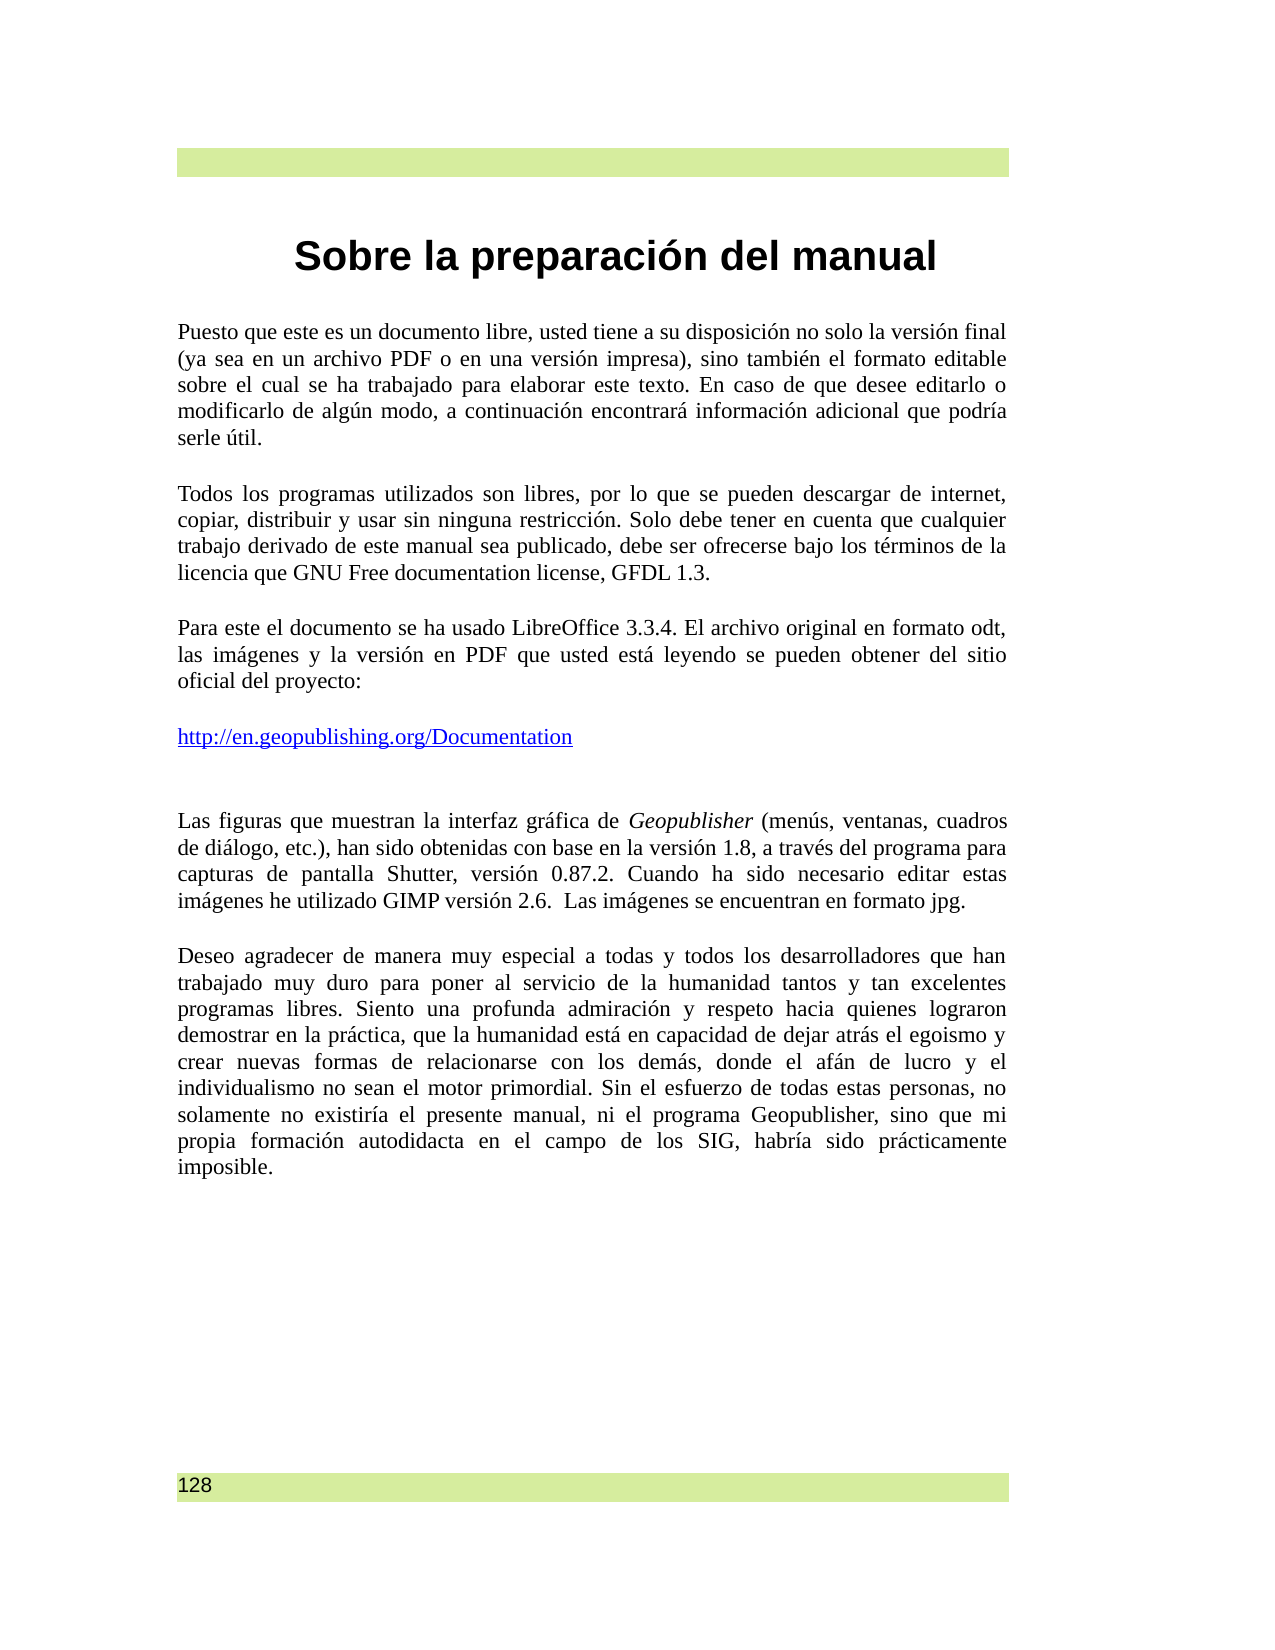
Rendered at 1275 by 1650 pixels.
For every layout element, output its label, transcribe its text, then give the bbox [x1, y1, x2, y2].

subtitle Sobre la preparación del manual [177, 232, 1009, 279]
text Puesto que este es un documento libre, usted tiene a su disposición no solo la versión final (ya sea en un archivo PDF o en una versión impresa), sino también el formato editable sobre el cual se ha trabajado para elaborar este texto. En caso de que desee editarlo o modificarlo de algún modo, a continuación encontrará información adicional que podría serle útil. [177, 318, 1008, 450]
text Las figuras que muestran la interfaz gráfica de Geopublisher (menús, ventanas, cuadros de diálogo, etc.), han sido obtenidas con base en la versión 1.8, a través del programa para capturas de pantalla Shutter, versión 0.87.2. Cuando ha sido necesario editar estas imágenes he utilizado GIMP versión 2.6. Las imágenes se encuentran en formato jpg. [177, 808, 1008, 913]
text http://en.geopublishing.org/Documentation [177, 723, 1008, 749]
text Todos los programas utilizados son libres, por lo que se pueden descargar de internet, copiar, distribuir y usar sin ninguna restricción. Solo debe tener en cuenta que cualquier trabajo derivado de este manual sea publicado, debe ser ofrecerse bajo los términos de la licencia que GNU Free documentation license, GFDL 1.3. [177, 479, 1008, 585]
text Para este el documento se ha usado LibreOffice 3.3.4. El archivo original en formato odt, las imágenes y la versión en PDF que usted está leyendo se pueden obtener del sitio oficial del proyecto: [177, 614, 1008, 693]
text Deseo agradecer de manera muy especial a todas y todos los desarrolladores que han trabajado muy duro para poner al servicio de la humanidad tantos y tan excelentes programas libres. Siento una profunda admiración y respeto hacia quienes lograron demostrar en la práctica, que la humanidad está en capacidad de dejar atrás el egoismo y crear nuevas formas de relacionarse con los demás, donde el afán de lucro y el individualismo no sean el motor primordial. Sin el esfuerzo de todas estas personas, no solamente no existiría el presente manual, ni el programa Geopublisher, sino que mi propia formación autodidacta en el campo de los SIG, habría sido prácticamente imposible. [177, 942, 1008, 1180]
